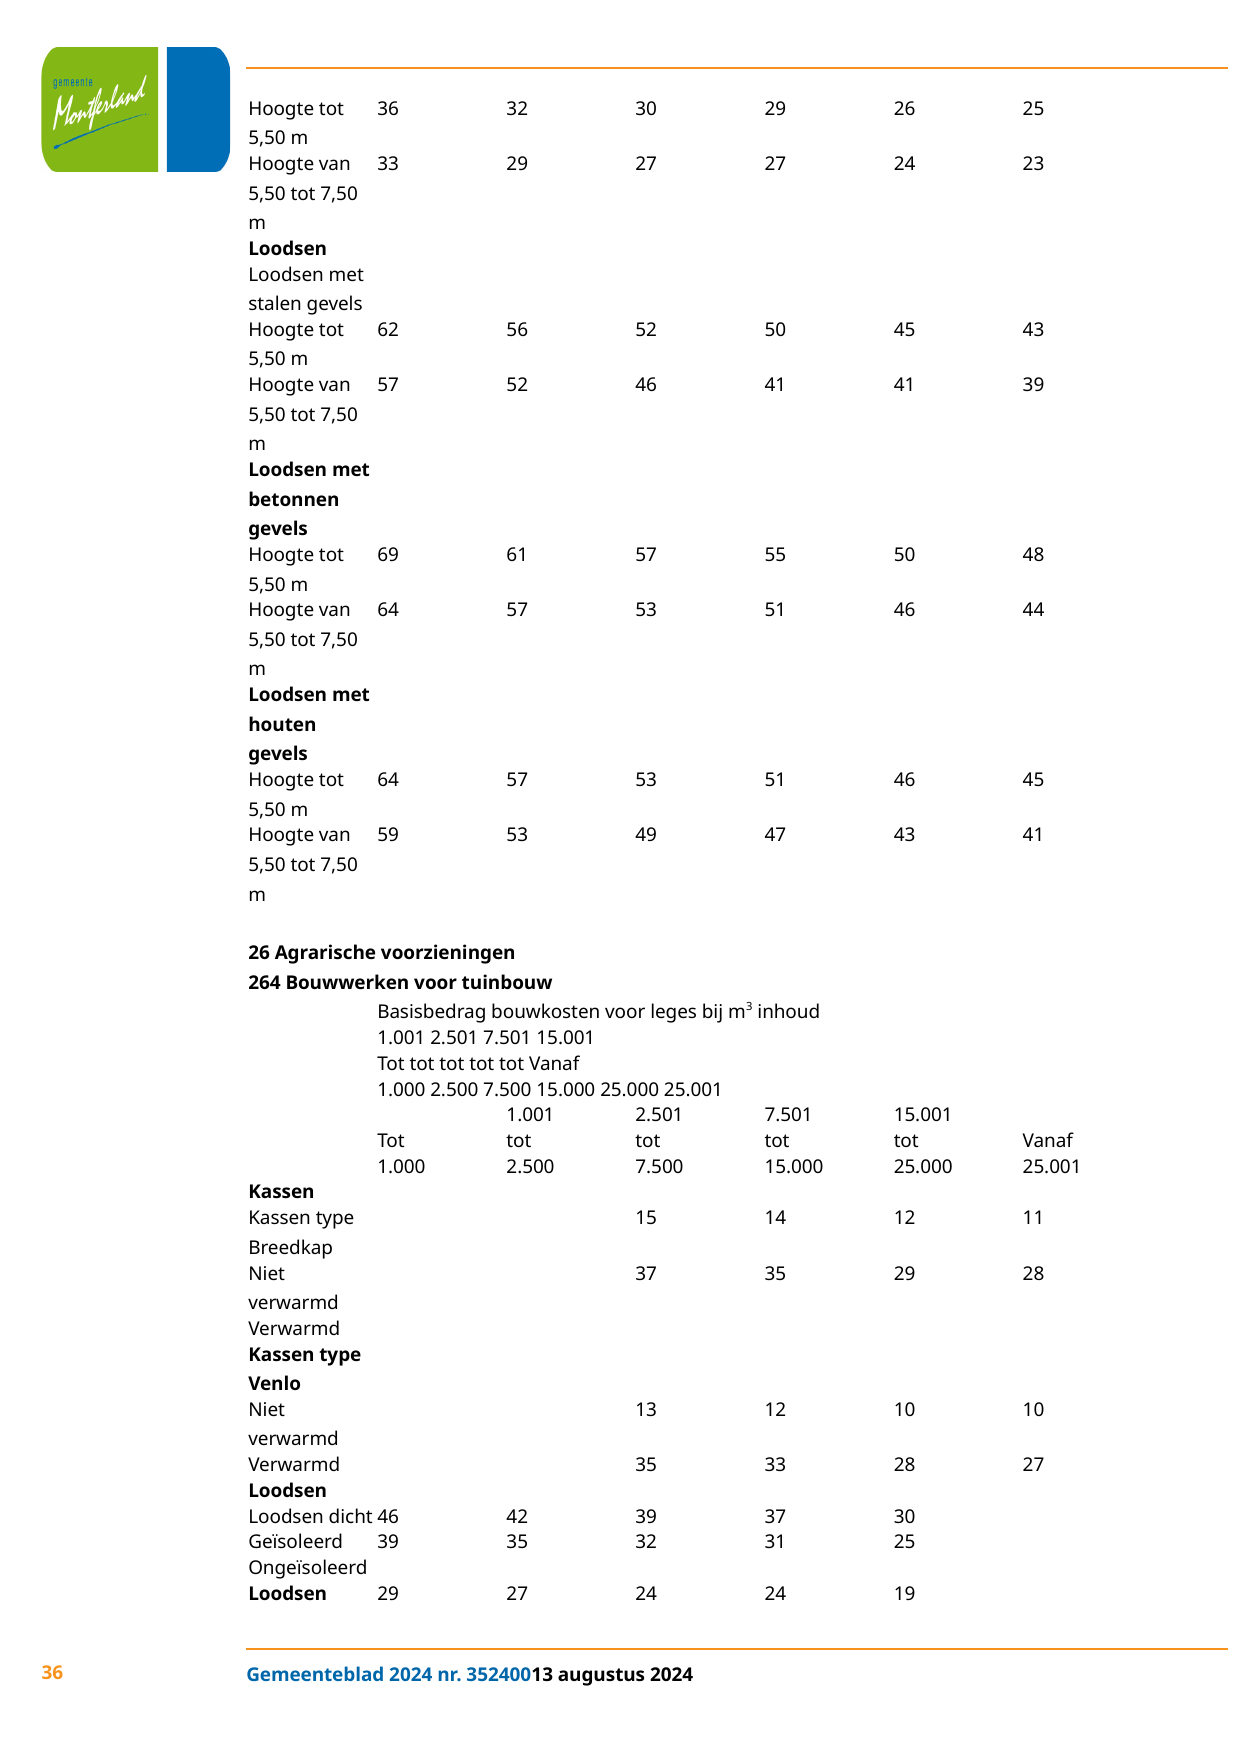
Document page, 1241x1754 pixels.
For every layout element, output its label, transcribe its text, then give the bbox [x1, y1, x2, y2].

table_cell 1.000 2.500 7.500 15.000 25.000 25.001 [377, 1076, 1152, 1101]
table_cell [894, 261, 1022, 316]
table_cell tot [635, 1127, 764, 1153]
table_cell 28 [1023, 1260, 1152, 1315]
table_cell Hoogte van 5,50 tot 7,50 m [248, 150, 377, 235]
table_cell [248, 1101, 377, 1127]
table_cell 29 [894, 1260, 1022, 1315]
table_cell 56 [506, 316, 635, 371]
table_cell [506, 681, 635, 766]
table_cell [894, 1554, 1022, 1580]
table_cell 13 [635, 1396, 764, 1451]
table_cell 29 [506, 150, 635, 235]
table_cell Geïsoleerd [248, 1529, 377, 1554]
table_cell [506, 1396, 635, 1477]
table_cell 27 [764, 150, 893, 235]
table_cell [764, 1315, 893, 1341]
table_cell 46 [635, 371, 764, 456]
table_cell 27 [1023, 1451, 1152, 1477]
table_cell Loodsen [248, 1580, 377, 1606]
table_cell [248, 1153, 377, 1179]
table_cell Loodsen met stalen gevels [248, 261, 377, 316]
table_cell [377, 1101, 506, 1127]
table_cell 24 [635, 1580, 764, 1606]
table_cell 41 [894, 371, 1022, 456]
table_cell [377, 456, 506, 541]
table_cell 52 [506, 371, 635, 456]
table_cell 25.001 [1023, 1153, 1152, 1179]
table_cell 47 [764, 822, 893, 906]
table_cell 31 [764, 1529, 893, 1554]
table_cell 45 [894, 316, 1022, 371]
table_cell [1023, 1580, 1152, 1606]
table_cell 69 [377, 541, 506, 596]
table_cell 39 [377, 1529, 506, 1554]
table_cell [377, 1341, 506, 1396]
table_cell 10 [894, 1396, 1022, 1451]
table_cell 41 [764, 371, 893, 456]
table_cell 1.001 [506, 1101, 635, 1127]
table_cell Kassen [248, 1179, 377, 1204]
table_cell Loodsen dicht [248, 1503, 377, 1528]
table_cell Hoogte tot 5,50 m [248, 766, 377, 822]
table_cell Hoogte van 5,50 tot 7,50 m [248, 596, 377, 681]
table_cell 29 [764, 95, 893, 150]
table_cell [377, 235, 506, 261]
table_cell 53 [635, 766, 764, 822]
table_cell Loodsen [248, 1477, 377, 1503]
table_cell 44 [1023, 596, 1152, 681]
table_cell 37 [635, 1260, 764, 1315]
table_cell Kassen type Venlo [248, 1341, 377, 1396]
table_cell Loodsen met houten gevels [248, 681, 377, 766]
table_cell 10 [1023, 1396, 1152, 1451]
table_cell 28 [894, 1451, 1022, 1477]
table_cell [1023, 1101, 1152, 1127]
table_cell 64 [377, 596, 506, 681]
table_cell [764, 1477, 893, 1503]
table_cell [635, 235, 764, 261]
table_cell 15.001 [894, 1101, 1022, 1127]
table_header Basisbedrag bouwkosten voor leges bij m3 inhoud [377, 999, 1152, 1024]
table_cell [1023, 1503, 1152, 1580]
table_cell [377, 1179, 506, 1204]
text 264 Bouwwerken voor tuinbouw [248, 969, 1152, 994]
table_cell 62 [377, 316, 506, 371]
table_cell [1023, 235, 1152, 261]
table_cell 50 [894, 541, 1022, 596]
table_cell 12 [764, 1396, 893, 1451]
table_cell 55 [764, 541, 893, 596]
table_cell [506, 235, 635, 261]
table_cell [635, 456, 764, 541]
table_cell [635, 1179, 764, 1204]
table_header [248, 999, 377, 1101]
table_cell [635, 261, 764, 316]
table_cell [377, 1554, 506, 1580]
table_cell 51 [764, 766, 893, 822]
table_cell 29 [377, 1580, 506, 1606]
table_cell 30 [894, 1503, 1022, 1528]
table_cell [894, 1341, 1022, 1396]
table_cell [506, 456, 635, 541]
table_cell 25 [894, 1529, 1022, 1554]
table_cell 41 [1023, 822, 1152, 906]
table_cell [506, 1204, 635, 1341]
table_cell 1.000 [377, 1153, 506, 1179]
table_cell Loodsen [248, 235, 377, 261]
table_cell 57 [506, 766, 635, 822]
table_cell 46 [894, 596, 1022, 681]
table_cell [635, 1477, 764, 1503]
table_cell Hoogte tot 5,50 m [248, 316, 377, 371]
table_cell 61 [506, 541, 635, 596]
table_cell Kassen type Breedkap [248, 1204, 377, 1260]
table_cell 53 [635, 596, 764, 681]
table_cell [764, 1341, 893, 1396]
table_cell [894, 1179, 1022, 1204]
table_cell Tot [377, 1127, 506, 1153]
table_cell 24 [894, 150, 1022, 235]
table_cell Ongeïsoleerd [248, 1554, 377, 1580]
table_cell 42 [506, 1503, 635, 1528]
table_cell 49 [635, 822, 764, 906]
table_cell [894, 235, 1022, 261]
table_cell Niet verwarmd [248, 1260, 377, 1315]
table_cell 36 [377, 95, 506, 150]
table_cell [635, 1341, 764, 1396]
table_cell [377, 261, 506, 316]
table_cell [377, 1396, 506, 1477]
table_cell 11 [1023, 1204, 1152, 1260]
table_cell Hoogte tot 5,50 m [248, 95, 377, 150]
table_cell [764, 456, 893, 541]
table_cell [764, 235, 893, 261]
table_cell 25 [1023, 95, 1152, 150]
table_cell [506, 1341, 635, 1396]
table_cell 35 [635, 1451, 764, 1477]
table_cell [506, 261, 635, 316]
table_cell [377, 1477, 506, 1503]
picture [41, 47, 231, 172]
table_cell 24 [764, 1580, 893, 1606]
table_cell 27 [635, 150, 764, 235]
table_cell 46 [377, 1503, 506, 1528]
table_cell [1023, 1477, 1152, 1503]
table_cell 32 [506, 95, 635, 150]
table_cell [894, 456, 1022, 541]
table_cell 50 [764, 316, 893, 371]
table_cell 45 [1023, 766, 1152, 822]
table_cell 1.001 2.501 7.501 15.001 [377, 1024, 1152, 1050]
table_cell 33 [377, 150, 506, 235]
table_cell [894, 1315, 1022, 1341]
table_cell Loodsen met betonnen gevels [248, 456, 377, 541]
table_cell 30 [635, 95, 764, 150]
table_cell [506, 1477, 635, 1503]
table_cell 53 [506, 822, 635, 906]
table_cell 7.501 [764, 1101, 893, 1127]
table_cell tot [764, 1127, 893, 1153]
table_cell 43 [1023, 316, 1152, 371]
table_cell 15.000 [764, 1153, 893, 1179]
table_cell 15 [635, 1204, 764, 1260]
table_cell [506, 1554, 635, 1580]
table_cell 27 [506, 1580, 635, 1606]
table_cell 7.500 [635, 1153, 764, 1179]
table_cell 57 [377, 371, 506, 456]
table_cell [377, 681, 506, 766]
table_cell [1023, 261, 1152, 316]
table_cell [764, 1179, 893, 1204]
table_cell 57 [506, 596, 635, 681]
table_cell [1023, 1179, 1152, 1204]
table_cell [635, 1554, 764, 1580]
table_cell [764, 1554, 893, 1580]
table_cell [377, 1204, 506, 1341]
table_cell 37 [764, 1503, 893, 1528]
table_cell [635, 681, 764, 766]
table_cell Hoogte van 5,50 tot 7,50 m [248, 371, 377, 456]
table_cell 33 [764, 1451, 893, 1477]
table_cell tot [894, 1127, 1022, 1153]
table_cell [894, 681, 1022, 766]
table_cell Vanaf [1023, 1127, 1152, 1153]
table_cell 26 [894, 95, 1022, 150]
table_cell 2.501 [635, 1101, 764, 1127]
table_cell Hoogte tot 5,50 m [248, 541, 377, 596]
table_cell [248, 1127, 377, 1153]
table_cell 12 [894, 1204, 1022, 1260]
table_cell Verwarmd [248, 1315, 377, 1341]
table_cell [1023, 456, 1152, 541]
table_cell 39 [1023, 371, 1152, 456]
table_cell [1023, 681, 1152, 766]
table_cell 32 [635, 1529, 764, 1554]
table_cell Verwarmd [248, 1451, 377, 1477]
table_cell 19 [894, 1580, 1022, 1606]
table_cell [1023, 1341, 1152, 1396]
table_cell [506, 1179, 635, 1204]
table_cell 35 [506, 1529, 635, 1554]
table_cell [764, 681, 893, 766]
text 26 Agrarische voorzieningen [248, 939, 1152, 965]
table_cell 2.500 [506, 1153, 635, 1179]
table_cell [894, 1477, 1022, 1503]
table_cell 25.000 [894, 1153, 1022, 1179]
table_cell 52 [635, 316, 764, 371]
table_cell [764, 261, 893, 316]
table_cell 35 [764, 1260, 893, 1315]
table_cell tot [506, 1127, 635, 1153]
table_cell 48 [1023, 541, 1152, 596]
table_cell 64 [377, 766, 506, 822]
table_cell 59 [377, 822, 506, 906]
table_cell Tot tot tot tot tot Vanaf [377, 1050, 1152, 1076]
table_cell 46 [894, 766, 1022, 822]
table_cell 23 [1023, 150, 1152, 235]
table_cell [635, 1315, 764, 1341]
table_cell 43 [894, 822, 1022, 906]
table_cell 14 [764, 1204, 893, 1260]
table_cell 57 [635, 541, 764, 596]
table_cell 51 [764, 596, 893, 681]
table_cell 39 [635, 1503, 764, 1528]
table_cell Niet verwarmd [248, 1396, 377, 1451]
table_cell Hoogte van 5,50 tot 7,50 m [248, 822, 377, 906]
table_cell [1023, 1315, 1152, 1341]
